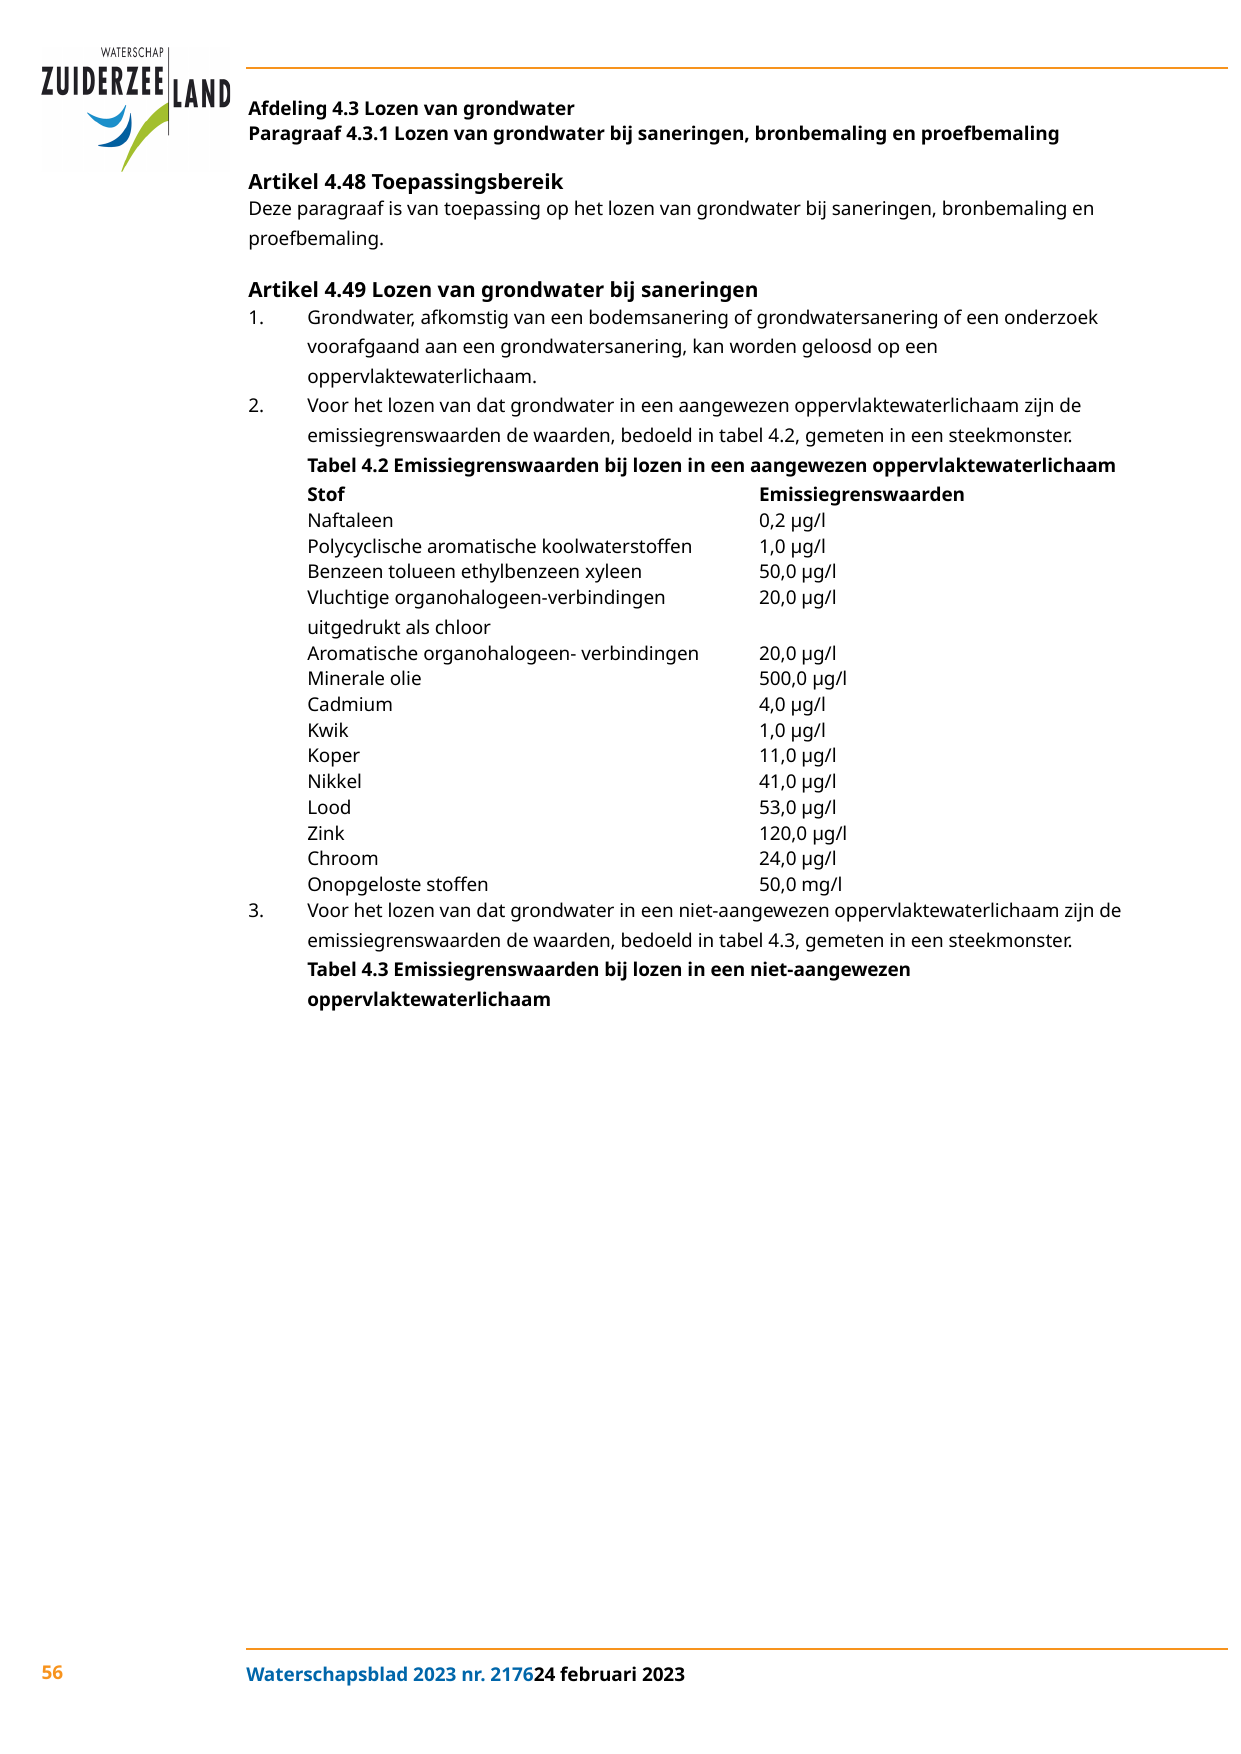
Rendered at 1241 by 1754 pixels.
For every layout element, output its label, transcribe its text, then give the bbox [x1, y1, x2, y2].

table_cell 0,2 µg/l [759, 507, 1211, 533]
list Voor het lozen van dat grondwater in een aangewezen oppervlaktewaterlichaam zijn de emissiegrenswaarden de waarden, bedoeld in tabel 4.2, gemeten in een steekmonster. [248, 393, 1152, 448]
table_cell Nikkel [307, 769, 759, 794]
table_cell 4,0 µg/l [759, 691, 1211, 717]
table_cell Aromatische organohalogeen- verbindingen [307, 640, 759, 666]
table_cell 20,0 µg/l [759, 585, 1211, 640]
table_cell Minerale olie [307, 666, 759, 691]
text Paragraaf 4.3.1 Lozen van grondwater bij saneringen, bronbemaling en proefbemaling [248, 121, 1152, 146]
text Deze paragraaf is van toepassing op het lozen van grondwater bij saneringen, bronbemaling en proefbemaling. [248, 196, 1152, 251]
table_header Emissiegrenswaarden [759, 482, 1211, 507]
table_cell Zink [307, 820, 759, 846]
text Artikel 4.49 Lozen van grondwater bij saneringen [248, 276, 1152, 304]
table_cell 20,0 µg/l [759, 640, 1211, 666]
picture [41, 47, 231, 172]
list Voor het lozen van dat grondwater in een niet-aangewezen oppervlaktewaterlichaam zijn de emissiegrenswaarden de waarden, bedoeld in tabel 4.3, gemeten in een steekmonster. [248, 897, 1152, 952]
table_cell Polycyclische aromatische koolwaterstoffen [307, 533, 759, 559]
table_cell Benzeen tolueen ethylbenzeen xyleen [307, 559, 759, 584]
table_cell 41,0 µg/l [759, 769, 1211, 794]
table_cell Naftaleen [307, 507, 759, 533]
table_cell Koper [307, 743, 759, 768]
table_cell 1,0 µg/l [759, 717, 1211, 743]
list Tabel 4.3 Emissiegrenswaarden bij lozen in een niet-aangewezen oppervlaktewaterlichaam [248, 956, 1152, 1012]
table_cell Kwik [307, 717, 759, 743]
text Afdeling 4.3 Lozen van grondwater [248, 95, 1152, 121]
table_cell 1,0 µg/l [759, 533, 1211, 559]
table_cell 50,0 µg/l [759, 559, 1211, 584]
list Tabel 4.2 Emissiegrenswaarden bij lozen in een aangewezen oppervlaktewaterlichaam [248, 452, 1152, 478]
list Grondwater, afkomstig van een bodemsanering of grondwatersanering of een onderzoek voorafgaand aan een grondwatersanering, kan worden geloosd op een oppervlaktewaterlichaam. [248, 304, 1152, 389]
table_cell Lood [307, 794, 759, 820]
table_cell 11,0 µg/l [759, 743, 1211, 768]
table_cell Chroom [307, 846, 759, 871]
table_header Stof [307, 482, 759, 507]
table_cell 53,0 µg/l [759, 794, 1211, 820]
table_cell 120,0 µg/l [759, 820, 1211, 846]
table_cell 500,0 µg/l [759, 666, 1211, 691]
table_cell Onopgeloste stoffen [307, 871, 759, 897]
table_cell 24,0 µg/l [759, 846, 1211, 871]
table_cell Cadmium [307, 691, 759, 717]
table_cell 50,0 mg/l [759, 871, 1211, 897]
text Artikel 4.48 Toepassingsbereik [248, 167, 1152, 196]
table_cell Vluchtige organohalogeen-verbindingen uitgedrukt als chloor [307, 585, 759, 640]
